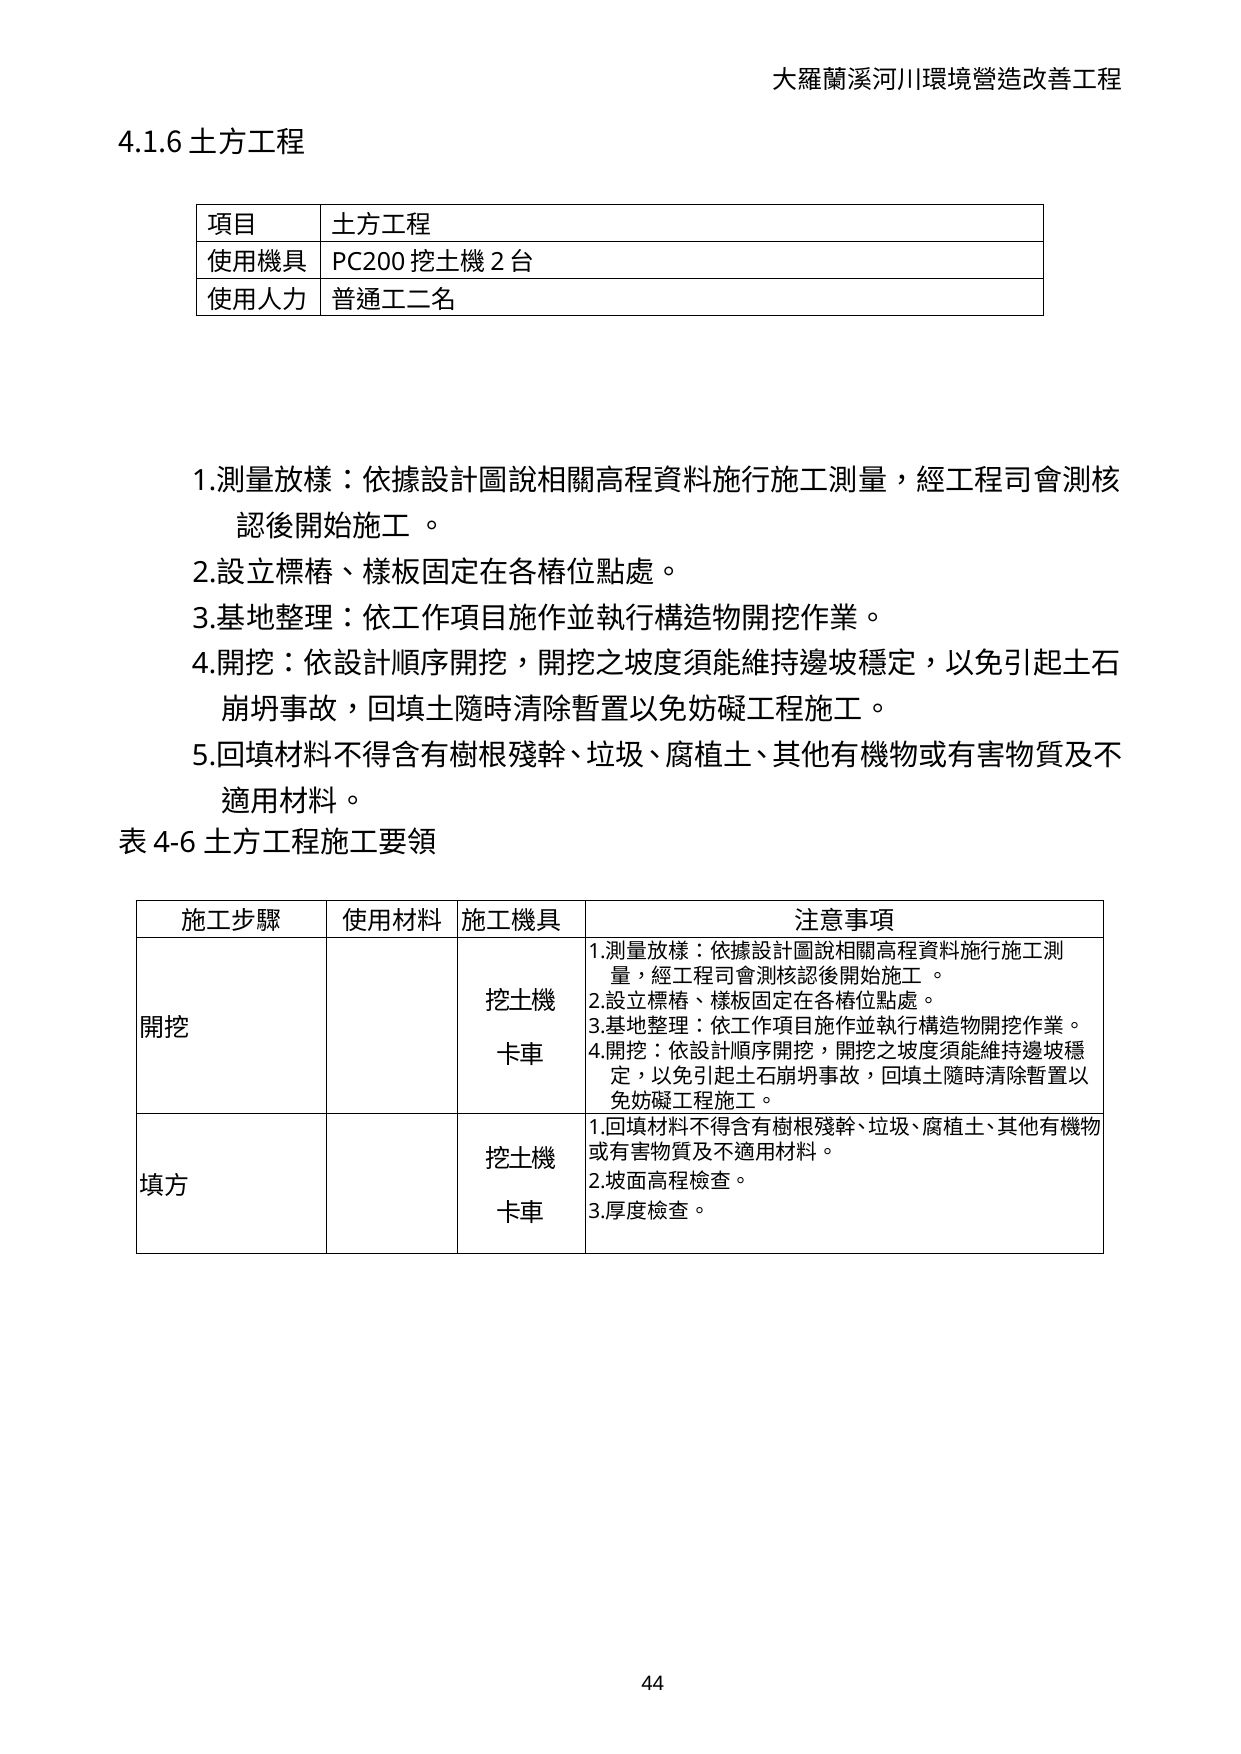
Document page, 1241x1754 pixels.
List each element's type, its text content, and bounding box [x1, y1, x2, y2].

table_cell 挖土機 卡車 [458, 938, 585, 1113]
text 表4-6 土方工程施工要領 [118, 821, 1122, 860]
text 2.設立標樁、樣板固定在各樁位點處。 [192, 546, 1122, 591]
text 3.基地整理：依工作項目施作並執行構造物開挖作業。 [192, 591, 1122, 637]
table_header 施工機具 [458, 901, 585, 937]
table_header 土方工程 [321, 205, 1043, 241]
table_cell 使用人力 [197, 279, 320, 315]
table_cell [327, 1114, 457, 1253]
table_header 施工步驟 [137, 901, 326, 937]
table_cell 挖土機 卡車 [458, 1114, 585, 1253]
text 5.回填材料不得含有樹根殘幹、垃圾、腐植土、其他有機物或有害物質及不適用材料。 [192, 729, 1122, 821]
text 1.測量放樣：依據設計圖說相關高程資料施行施工測量，經工程司會測核認後開始施工 。 [192, 454, 1122, 546]
subtitle 4.1.6土方工程 [118, 118, 1122, 160]
table_cell 普通工二名 [321, 279, 1043, 315]
table_cell 1.測量放樣：依據設計圖說相關高程資料施行施工測量，經工程司會測核認後開始施工 。 2.設立標樁、樣板固定在各樁位點處。 3.基地整理：依工作項目施作並執行構造物開挖作業。 4.開挖：依設計順序開挖，開挖之坡度須能維持邊坡穩定，以免引起土石崩坍事故，回填土隨時清除暫置以免妨礙工程施工。 [586, 938, 1103, 1113]
text 4.開挖：依設計順序開挖，開挖之坡度須能維持邊坡穩定，以免引起土石崩坍事故，回填土隨時清除暫置以免妨礙工程施工。 [192, 637, 1122, 729]
table_cell 1.回填材料不得含有樹根殘幹、垃圾、腐植土、其他有機物或有害物質及不適用材料。 2.坡面高程檢查。 3.厚度檢查。 [586, 1114, 1103, 1253]
table_cell PC200挖土機2台 [321, 242, 1043, 278]
table_cell 填方 [137, 1114, 326, 1253]
table_cell [327, 938, 457, 1113]
table_cell 開挖 [137, 938, 326, 1113]
table_header 使用材料 [327, 901, 457, 937]
table_cell 使用機具 [197, 242, 320, 278]
table_header 注意事項 [586, 901, 1103, 937]
table_header 項目 [197, 205, 320, 241]
